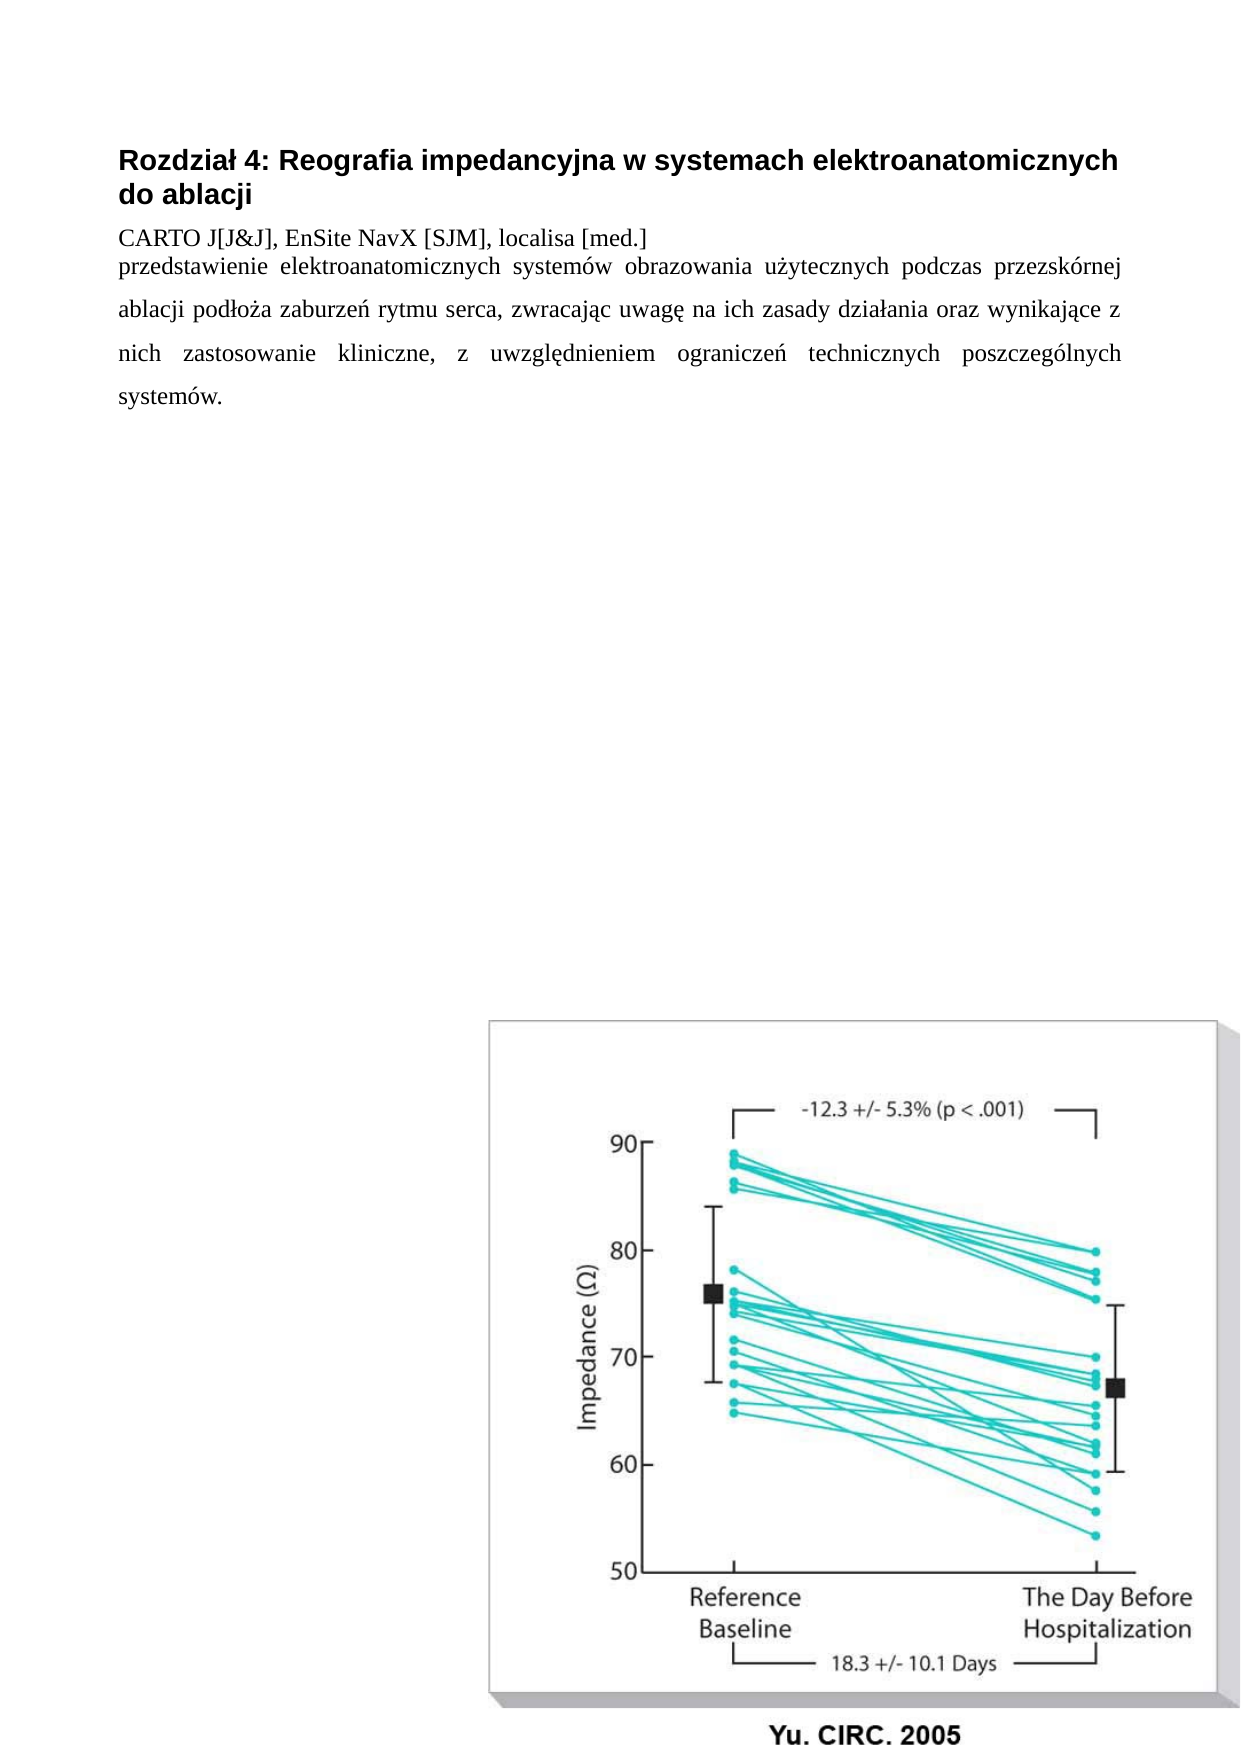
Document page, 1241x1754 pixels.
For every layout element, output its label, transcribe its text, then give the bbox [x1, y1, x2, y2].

text przedstawienie elektroanatomicznych systemów obrazowania użytecznych podczas przezskórnej ablacji podłoża zaburzeń rytmu serca, zwracając uwagę na ich zasady działania oraz wynikające z nich zastosowanie kliniczne, z uwzględnieniem ograniczeń technicznych poszczególnych systemów. [118, 251, 1122, 409]
subtitle Rozdział 4: Reografia impedancyjna w systemach elektroanatomicznych do ablacji [118, 143, 1122, 210]
picture [488, 1020, 1241, 1754]
text CARTO J[J&J], EnSite NavX [SJM], localisa [med.] [118, 223, 1122, 251]
